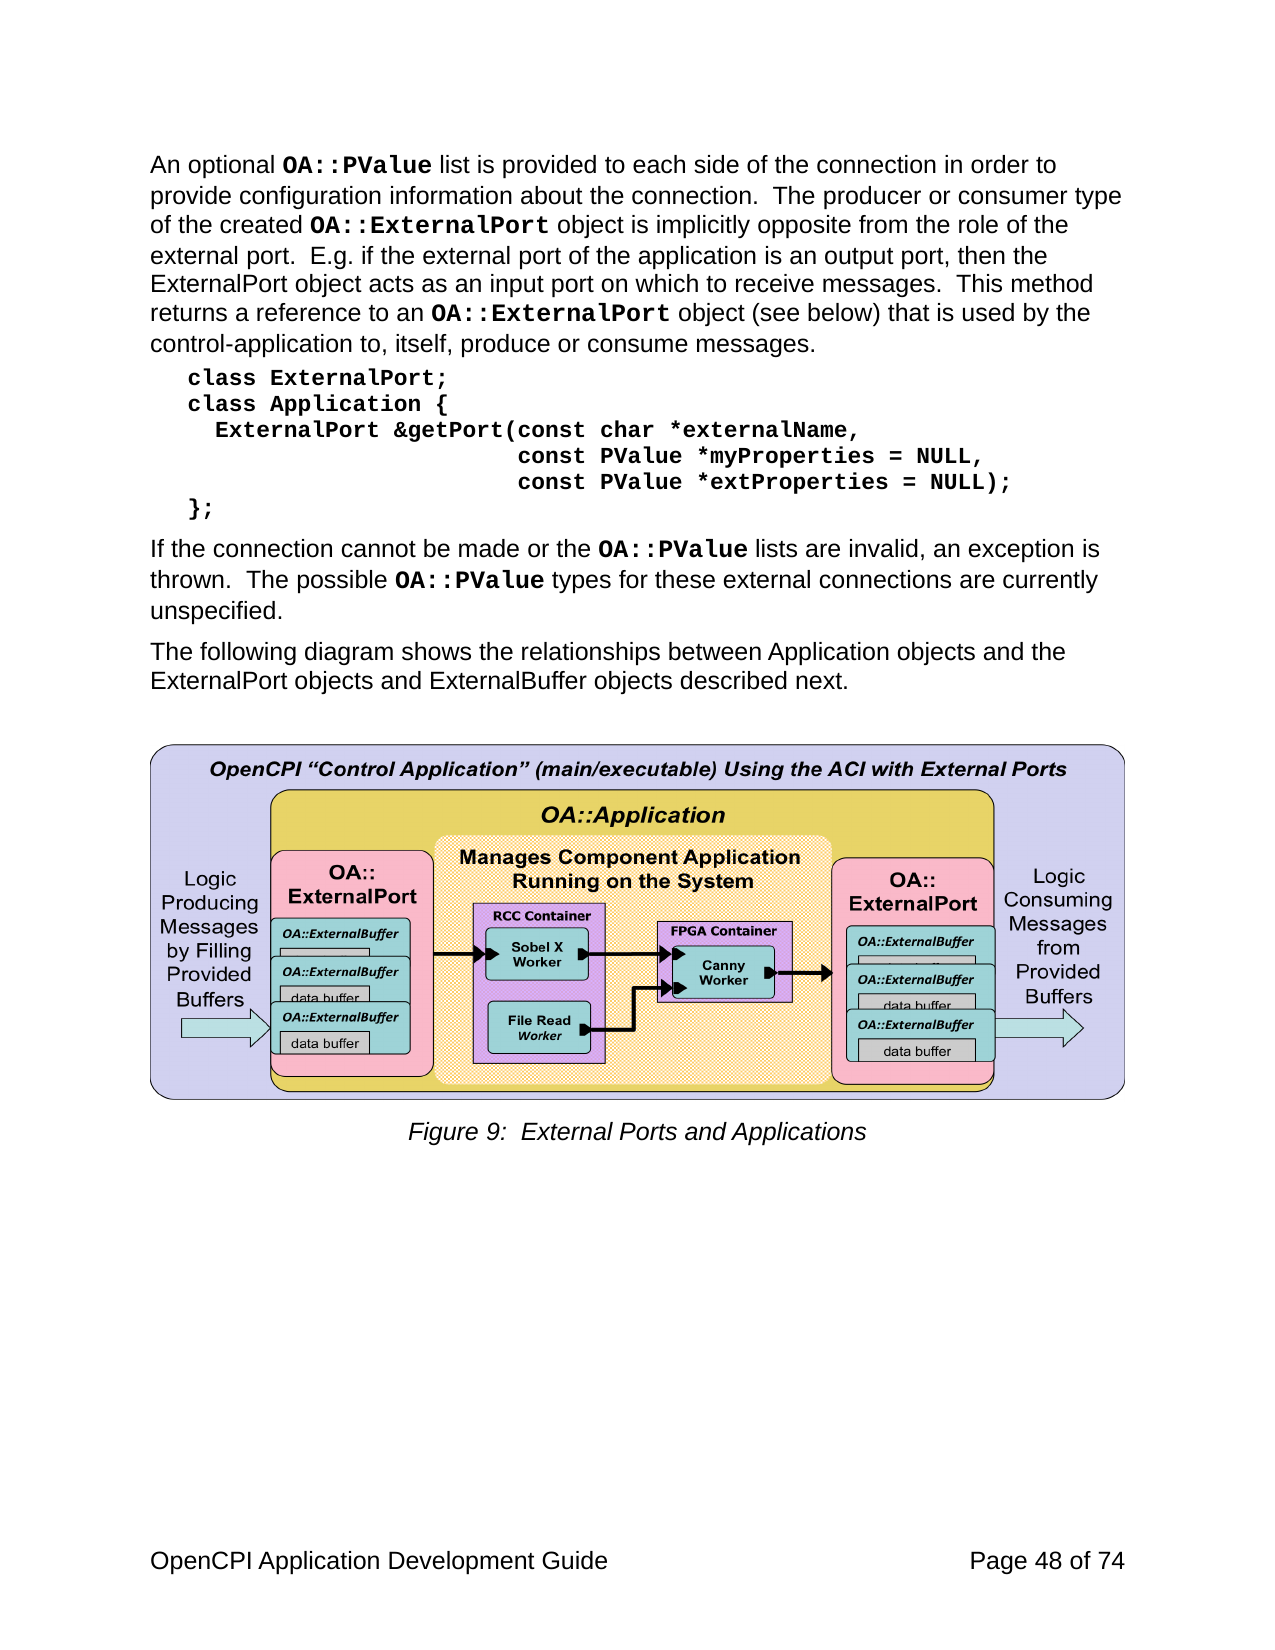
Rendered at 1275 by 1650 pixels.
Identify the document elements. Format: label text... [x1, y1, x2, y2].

text Figure 9: External Ports and Applications [150, 1117, 1125, 1145]
text If the connection cannot be made or the OA::PValue lists are invalid, an exception is thrown. The possible OA::PValue types for these external connections are currently unspecified. [150, 534, 1125, 625]
text class ExternalPort; class Application { ExternalPort &getPort(const char *externalName, const PValue *myProperties = NULL, const PValue *extProperties = NULL); }; [187, 367, 1125, 522]
text The following diagram shows the relationships between Application objects and the ExternalPort objects and ExternalBuffer objects described next. [150, 637, 1125, 694]
picture [150, 744, 1125, 925]
text An optional OA::PValue list is provided to each side of the connection in order to provide configuration information about the connection. The producer or consumer type of the created OA::ExternalPort object is implicitly opposite from the role of the external port. E.g. if the external port of the application is an output port, then the ExternalPort object acts as an input port on which to receive messages. This method returns a reference to an OA::ExternalPort object (see below) that is used by the control-application to, itself, produce or consume messages. [150, 150, 1125, 358]
